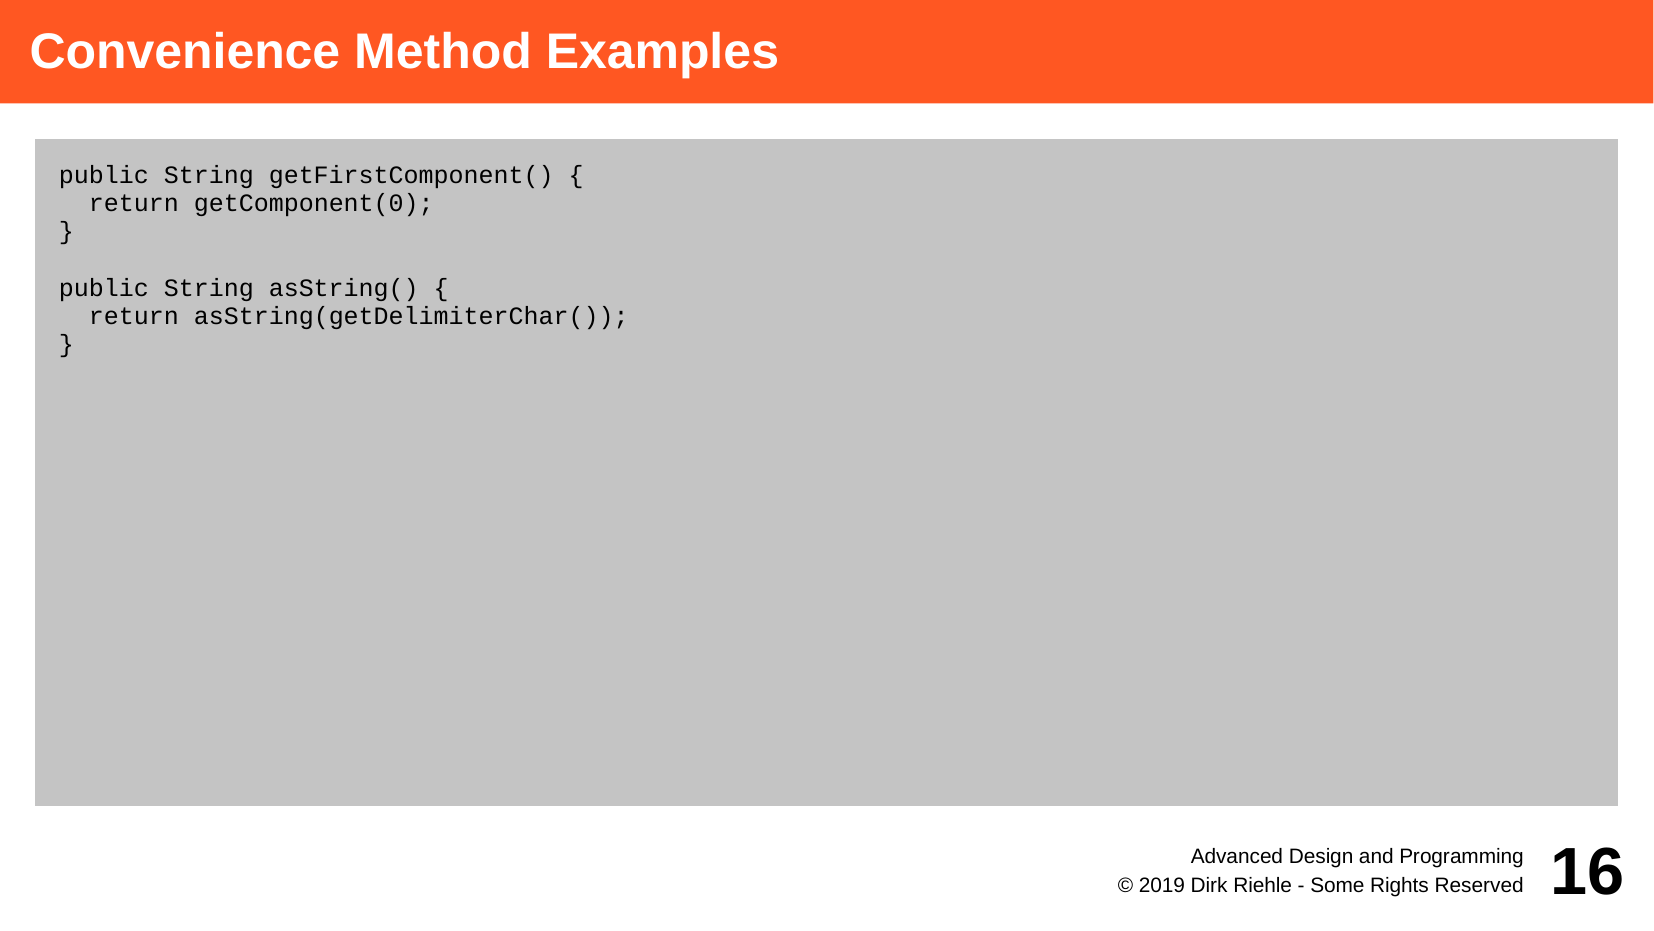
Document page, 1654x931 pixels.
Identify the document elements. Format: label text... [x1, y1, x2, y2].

list public String getFirstComponent() { return getComponent(0); } public String asString() { return asString(getDelimiterChar()); } [29, 132, 1625, 813]
title Convenience Method Examples [0, 0, 1654, 104]
